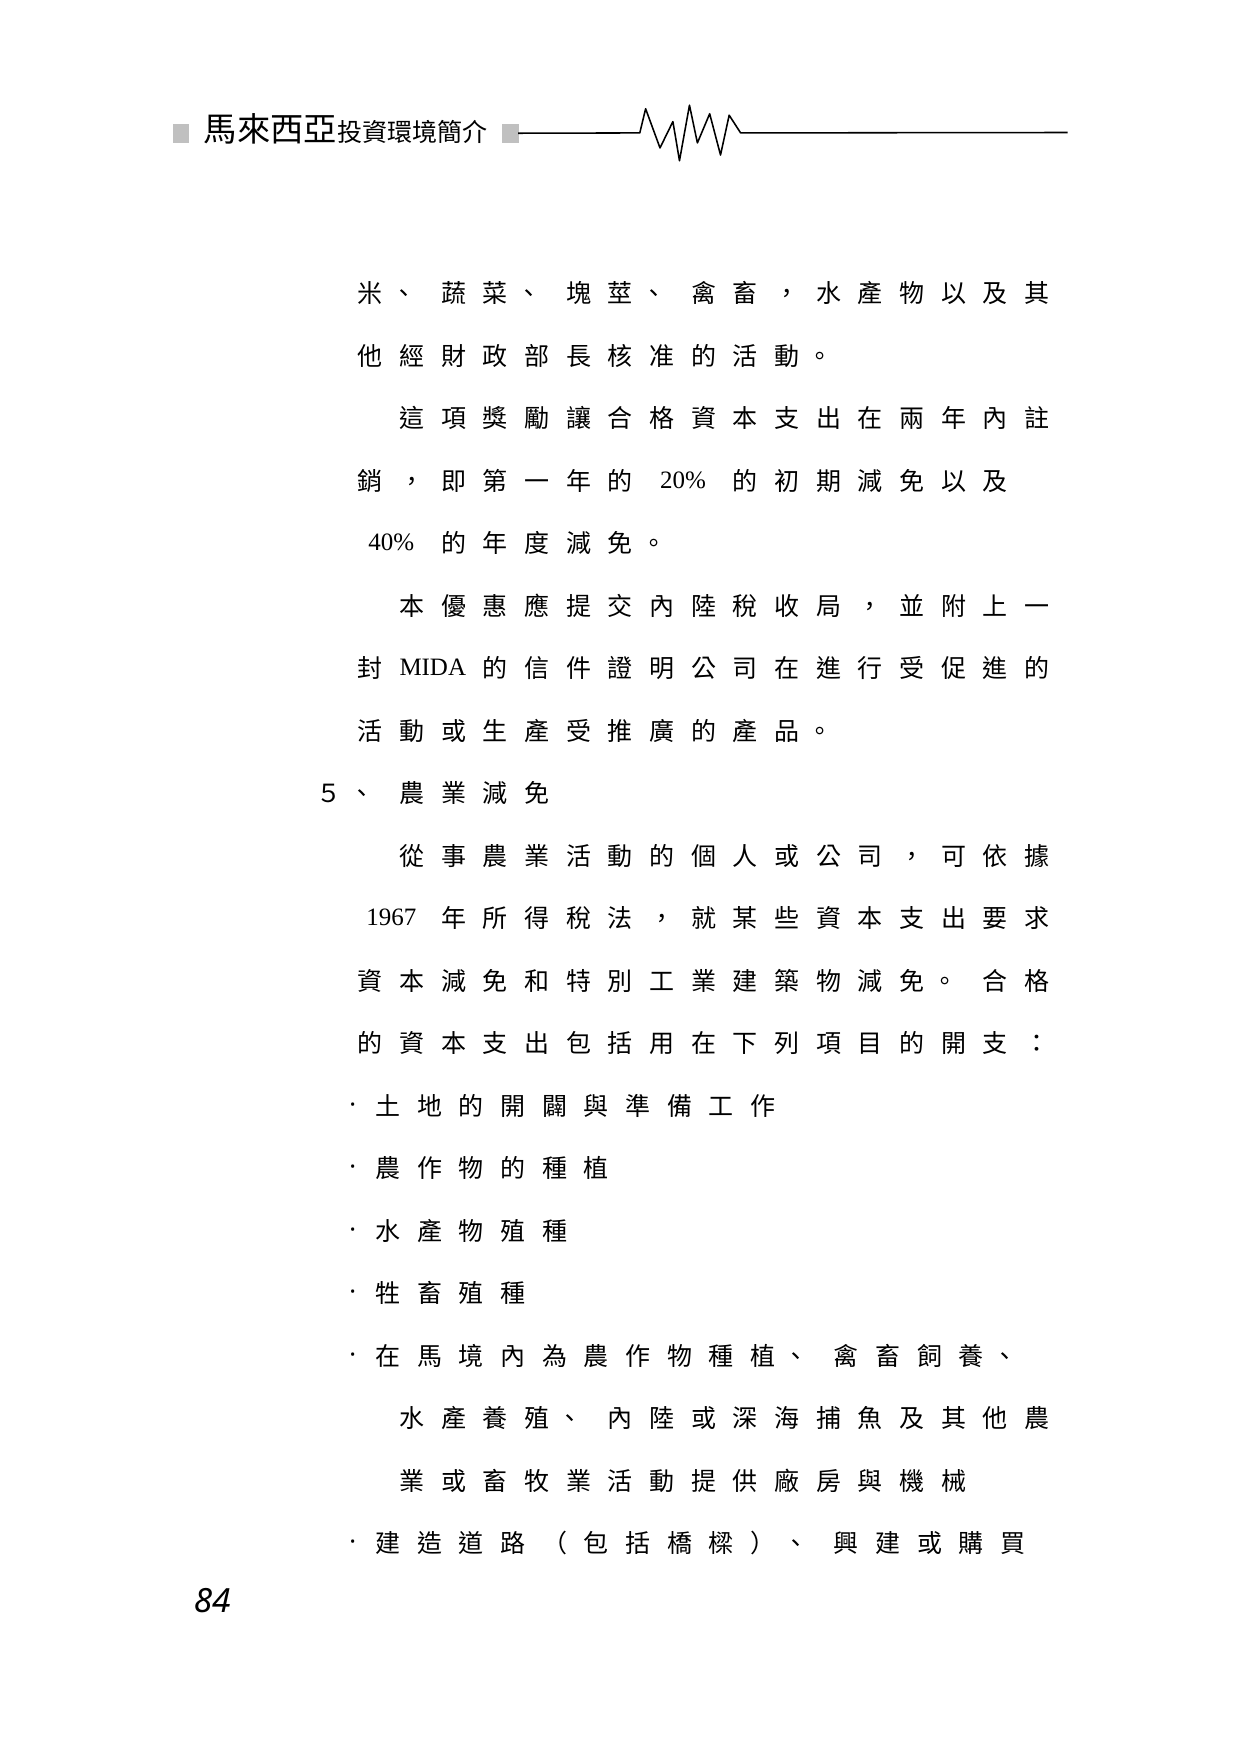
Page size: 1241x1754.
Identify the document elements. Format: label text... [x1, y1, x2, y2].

text ․ 建造道路（包括橋樑）、興建或購買 [330, 1500, 1058, 1563]
text ․ 水產物殖種 [330, 1188, 1058, 1250]
text 本優惠應提交內陸稅收局，並附上一封MIDA的信件證明公司在進行受促進的活動或生產受推廣的產品。 [330, 563, 1058, 750]
text 從事農業活動的個人或公司，可依據1967年所得稅法，就某些資本支出要求資本減免和特別工業建築物減免。合格的資本支出包括用在下列項目的開支： [330, 813, 1058, 1063]
text ５、農業減免 [281, 750, 1058, 813]
text ․ 在馬境內為農作物種植、禽畜飼養、水產養殖、內陸或深海捕魚及其他農業或畜牧業活動提供廠房與機械 [330, 1313, 1058, 1500]
text ․ 農作物的種植 [330, 1125, 1058, 1188]
text 米、蔬菜、塊莖、禽畜，水產物以及其他經財政部長核准的活動。 [330, 250, 1058, 375]
text ․ 土地的開闢與準備工作 [330, 1063, 1058, 1125]
text ․ 牲畜殖種 [330, 1250, 1058, 1313]
text 這項獎勵讓合格資本支出在兩年內註銷，即第一年的20%的初期減免以及40%的年度減免。 [330, 375, 1058, 563]
